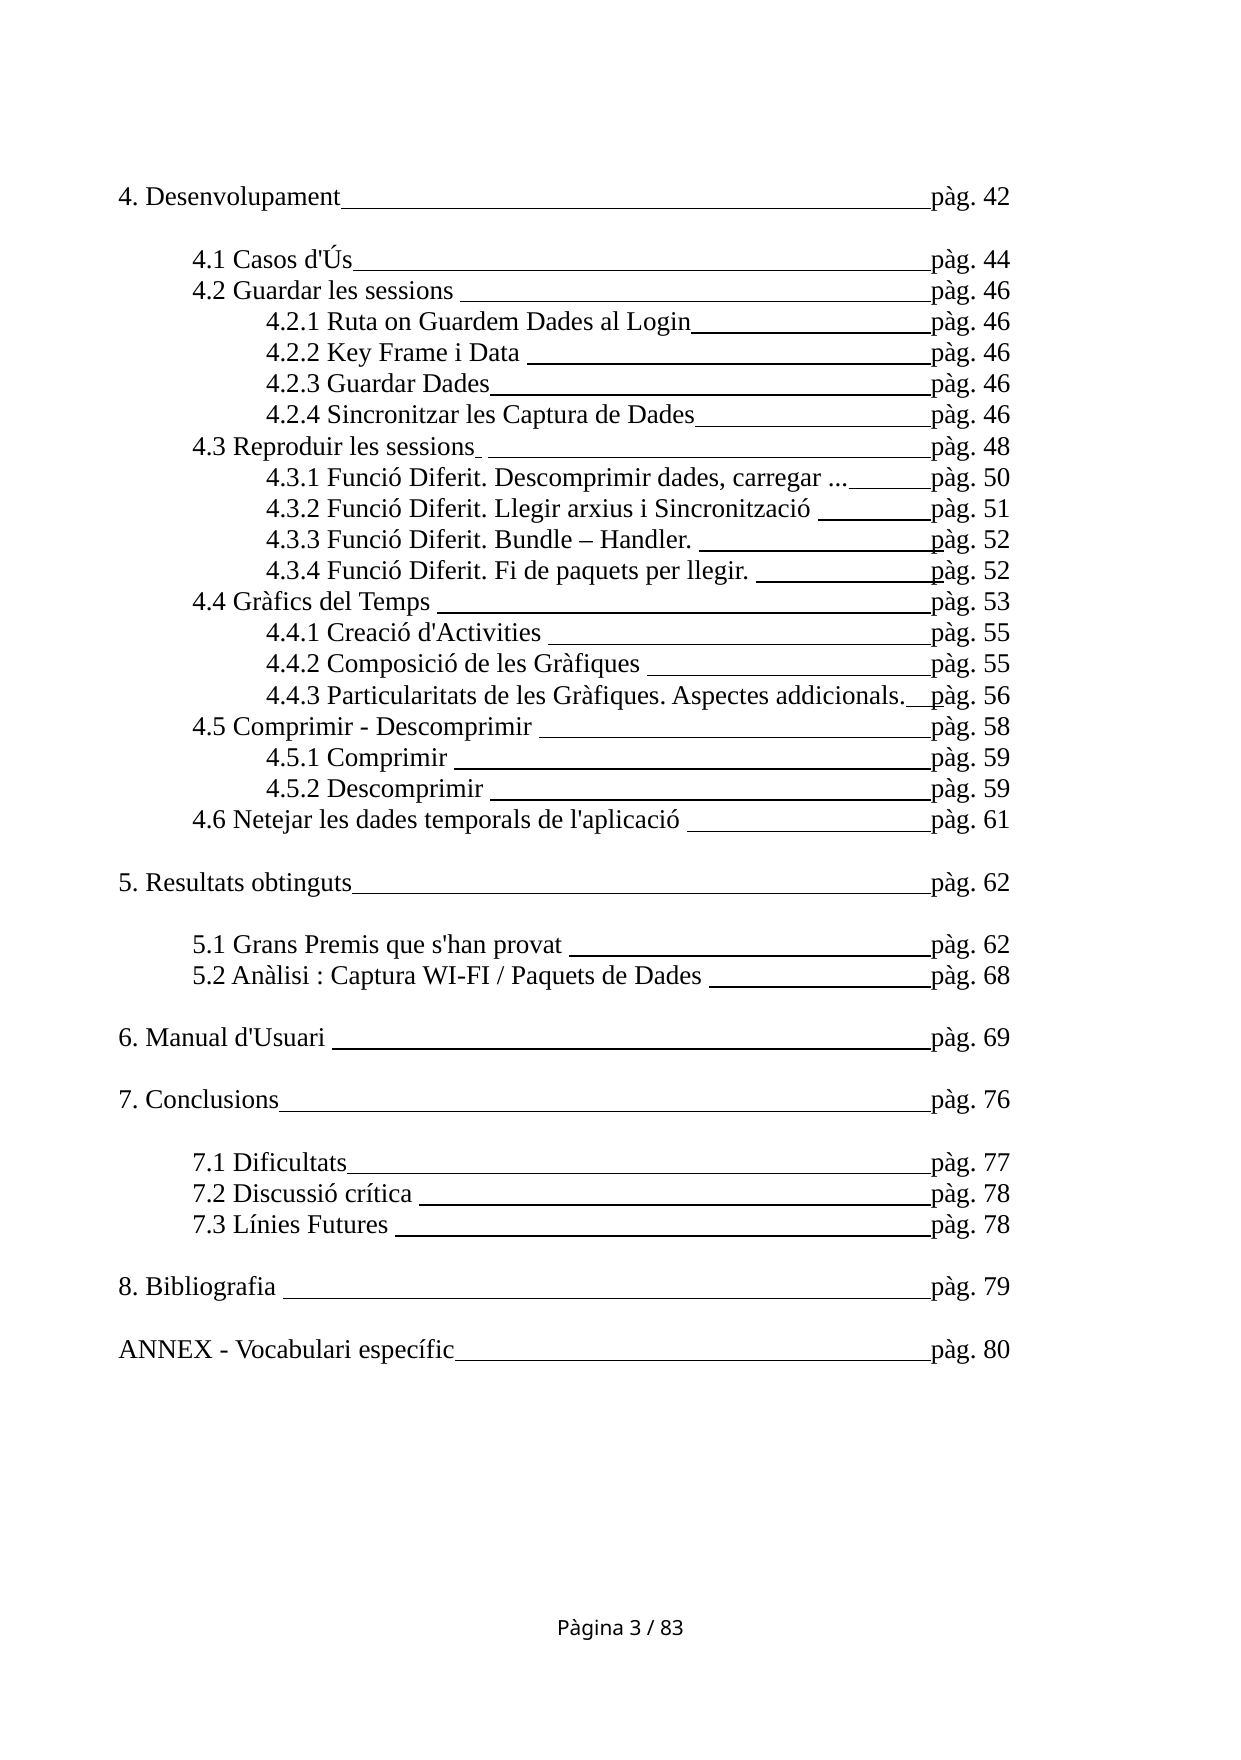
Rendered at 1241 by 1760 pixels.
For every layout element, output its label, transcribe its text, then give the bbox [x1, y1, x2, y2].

text 4.6 Netejar les dades temporals de l'aplicació pàg. 61 [118, 803, 1122, 834]
text 7.2 Discussió crítica pàg. 78 [118, 1177, 1122, 1208]
text 4.4 Gràfics del Temps pàg. 53 [118, 585, 1122, 616]
text 5. Resultats obtinguts pàg. 62 [118, 866, 1122, 897]
text 4.5.1 Comprimir pàg. 59 [118, 741, 1122, 772]
text 4.3.2 Funció Diferit. Llegir arxius i Sincronització pàg. 51 [118, 492, 1122, 523]
text 4.2.4 Sincronitzar les Captura de Dades pàg. 46 [118, 398, 1122, 429]
text 5.1 Grans Premis que s'han provat pàg. 62 [118, 928, 1122, 959]
text 4.3.4 Funció Diferit. Fi de paquets per llegir. pàg. 52 [118, 554, 1122, 585]
text 4.2.1 Ruta on Guardem Dades al Login pàg. 46 [118, 305, 1122, 336]
text 4.1 Casos d'Ús pàg. 44 [118, 243, 1122, 274]
text 4.4.1 Creació d'Activities pàg. 55 [118, 616, 1122, 648]
text 4.5 Comprimir - Descomprimir pàg. 58 [118, 710, 1122, 741]
text 4. Desenvolupament pàg. 42 [118, 180, 1122, 212]
text 4.3.1 Funció Diferit. Descomprimir dades, carregar ... pàg. 50 [118, 461, 1122, 492]
text 7. Conclusions pàg. 76 [118, 1084, 1122, 1115]
text 4.3.3 Funció Diferit. Bundle – Handler. pàg. 52 [118, 523, 1122, 554]
text 4.2.2 Key Frame i Data pàg. 46 [118, 336, 1122, 367]
text 7.3 Línies Futures pàg. 78 [118, 1208, 1122, 1239]
text 4.2.3 Guardar Dades pàg. 46 [118, 367, 1122, 398]
text 5.2 Anàlisi : Captura WI-FI / Paquets de Dades pàg. 68 [118, 959, 1122, 990]
text 4.4.3 Particularitats de les Gràfiques. Aspectes addicionals. pàg. 56 [118, 679, 1122, 710]
text 6. Manual d'Usuari pàg. 69 [118, 1021, 1122, 1052]
text ANNEX - Vocabulari específic pàg. 80 [118, 1333, 1122, 1364]
text 4.2 Guardar les sessions pàg. 46 [118, 274, 1122, 305]
text 4.5.2 Descomprimir pàg. 59 [118, 772, 1122, 803]
text 7.1 Dificultats pàg. 77 [118, 1146, 1122, 1177]
text 8. Bibliografia pàg. 79 [118, 1271, 1122, 1302]
text 4.3 Reproduir les sessions pàg. 48 [118, 429, 1122, 461]
text 4.4.2 Composició de les Gràfiques pàg. 55 [118, 648, 1122, 679]
